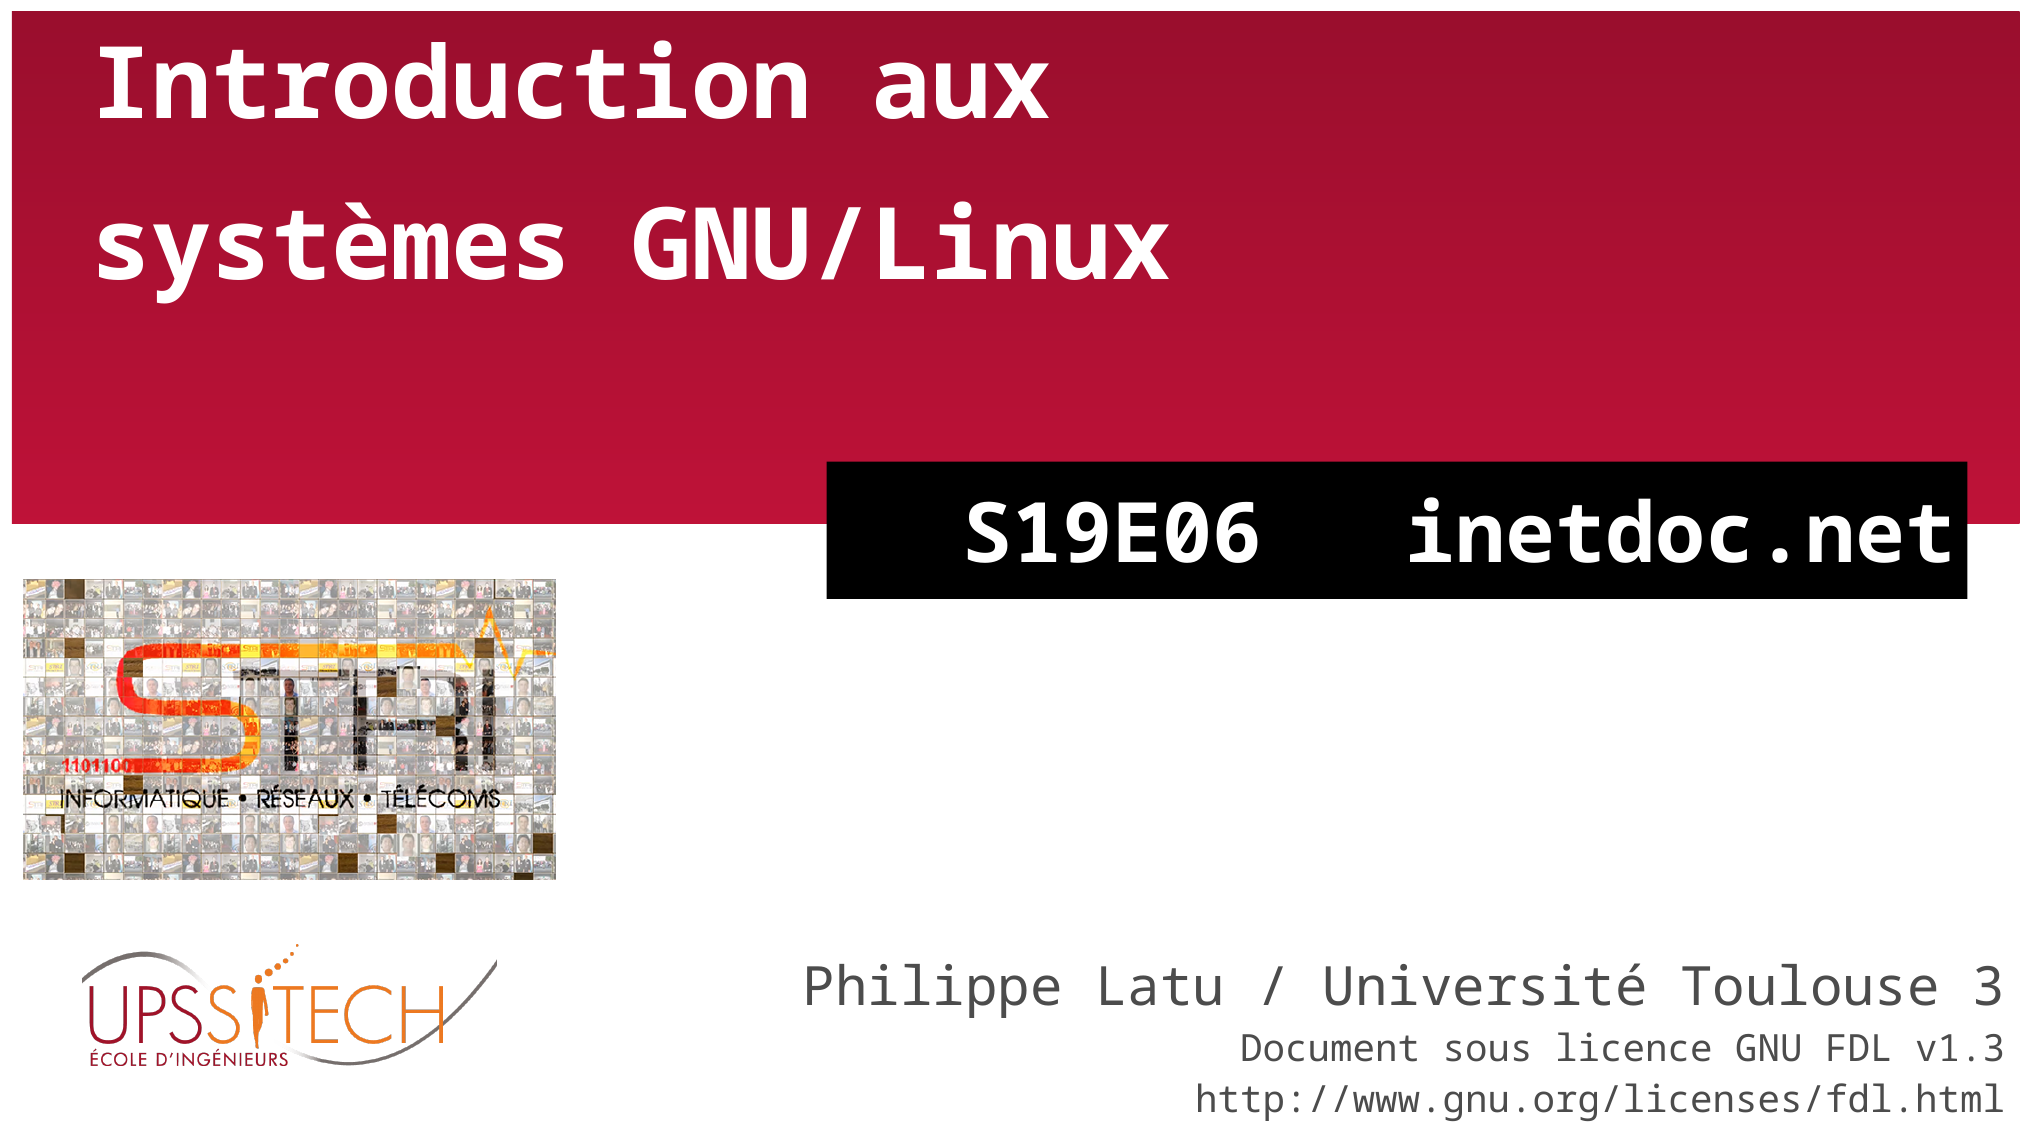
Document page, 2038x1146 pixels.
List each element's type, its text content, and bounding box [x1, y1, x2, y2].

text_box Philippe Latu / Université Toulouse 3 Document sous licence GNU FDL v1.3 http://www.gnu.org/licenses/fdl.html [708, 944, 2008, 1134]
text_box Introduction aux systèmes GNU/Linux [11, 11, 2020, 524]
picture [82, 944, 497, 1066]
picture [23, 579, 556, 880]
text_box S19E06 inetdoc.net [826, 461, 1968, 599]
